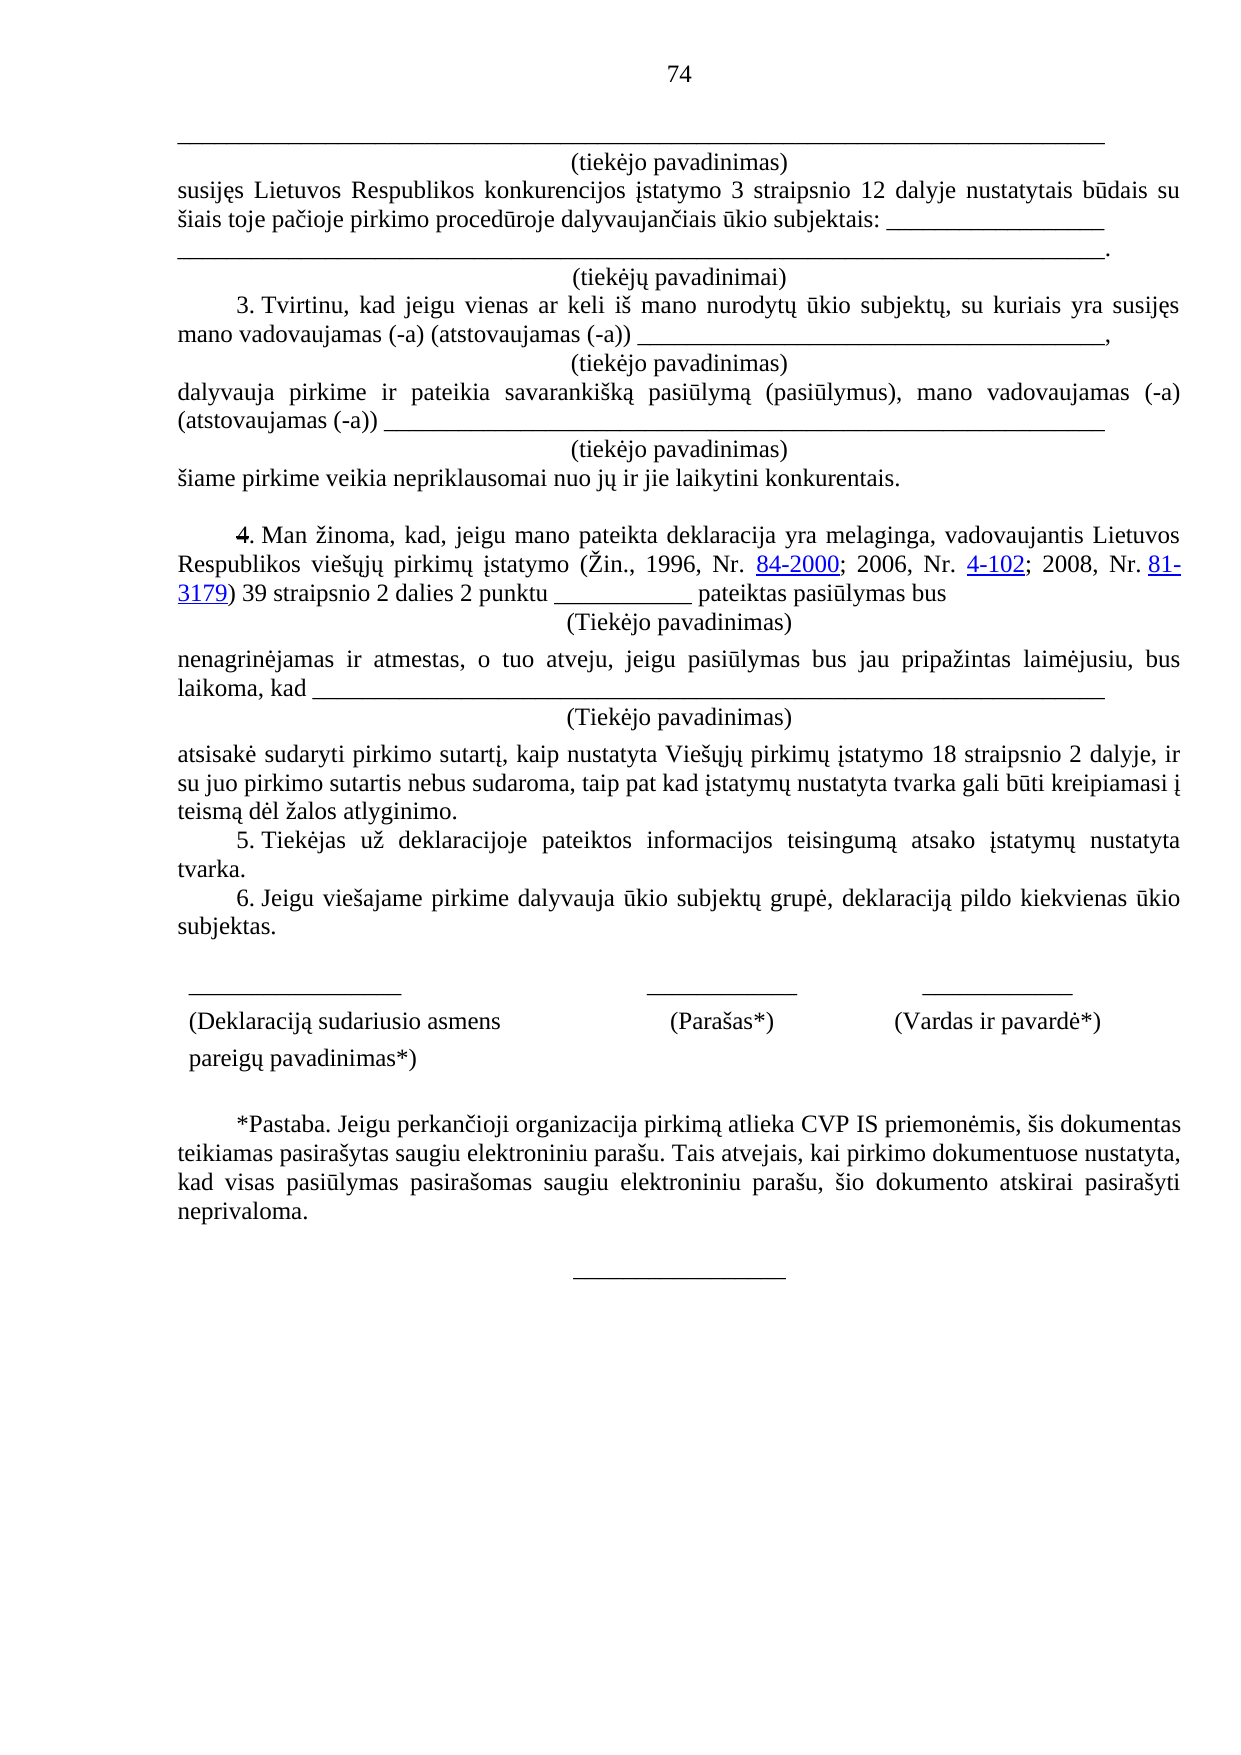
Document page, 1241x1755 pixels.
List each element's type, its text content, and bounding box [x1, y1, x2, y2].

text (Tiekėjo pavadinimas) [177, 702, 1181, 739]
text (tiekėjo pavadinimas) [177, 147, 1181, 176]
text _ [177, 118, 1181, 147]
text šiame pirkime veikia nepriklausomai nuo jų ir jie laikytini konkurentais. [177, 463, 1181, 492]
text dalyvauja pirkime ir pateikia savarankišką pasiūlymą (pasiūlymus), mano vadovaujamas (-a) (atstovaujamas (-a)) [177, 377, 1181, 434]
text 6. Jeigu viešajame pirkime dalyvauja ūkio subjektų grupė, deklaraciją pildo kiekvienas ūkio subjektas. [177, 883, 1181, 940]
text atsisakė sudaryti pirkimo sutartį, kaip nustatyta Viešųjų pirkimų įstatymo 18 straipsnio 2 dalyje, ir su juo pirkimo sutartis nebus sudaroma, taip pat kad įstatymų nustatyta tvarka gali būti kreipiamasi į teismą dėl žalos atlyginimo. [177, 739, 1181, 825]
text (tiekėjo pavadinimas) [177, 348, 1181, 377]
text 5. Tiekėjas už deklaracijoje pateiktos informacijos teisingumą atsako įstatymų nustatyta tvarka. [177, 825, 1181, 883]
text *Pastaba. Jeigu perkančioji organizacija pirkimą atlieka CVP IS priemonėmis, šis dokumentas teikiamas pasirašytas saugiu elektroniniu parašu. Tais atvejais, kai pirkimo dokumentuose nustatyta, kad visas pasiūlymas pasirašomas saugiu elektroniniu parašu, šio dokumento atskirai pasirašyti neprivaloma. [177, 1109, 1181, 1224]
text susijęs Lietuvos Respublikos konkurencijos įstatymo 3 straipsnio 12 dalyje nustatytais būdais su šiais toje pačioje pirkimo procedūroje dalyvaujančiais ūkio subjektais: [177, 176, 1181, 233]
text _________________ [177, 1253, 1181, 1282]
table_header ____________ (Parašas*) [582, 969, 861, 1081]
text 4. Man žinoma, kad, jeigu mano pateikta deklaracija yra melaginga, vadovaujantis Lietuvos Respublikos viešųjų pirkimų įstatymo (Žin., 1996, Nr. 84-2000; 2006, Nr. 4-102; 2008, Nr. 81-3179) 39 straipsnio 2 dalies 2 punktu ___________ pateiktas pasiūlymas bus [177, 521, 1181, 607]
text (tiekėjo pavadinimas) [177, 434, 1181, 463]
text 3. Tvirtinu, kad jeigu vienas ar keli iš mano nurodytų ūkio subjektų, su kuriais yra susijęs mano vadovaujamas (-a) (atstovaujamas (-a)) , [177, 291, 1181, 348]
text _ . [177, 233, 1181, 262]
table_header ____________ (Vardas ir pavardė*) [861, 969, 1133, 1081]
text (tiekėjų pavadinimai) [177, 262, 1181, 291]
table_header _________________ (Deklaraciją sudariusio asmens pareigų pavadinimas*) [177, 969, 582, 1081]
text nenagrinėjamas ir atmestas, o tuo atveju, jeigu pasiūlymas bus jau pripažintas laimėjusiu, bus laikoma, kad [177, 644, 1181, 702]
text (Tiekėjo pavadinimas) [177, 607, 1181, 644]
